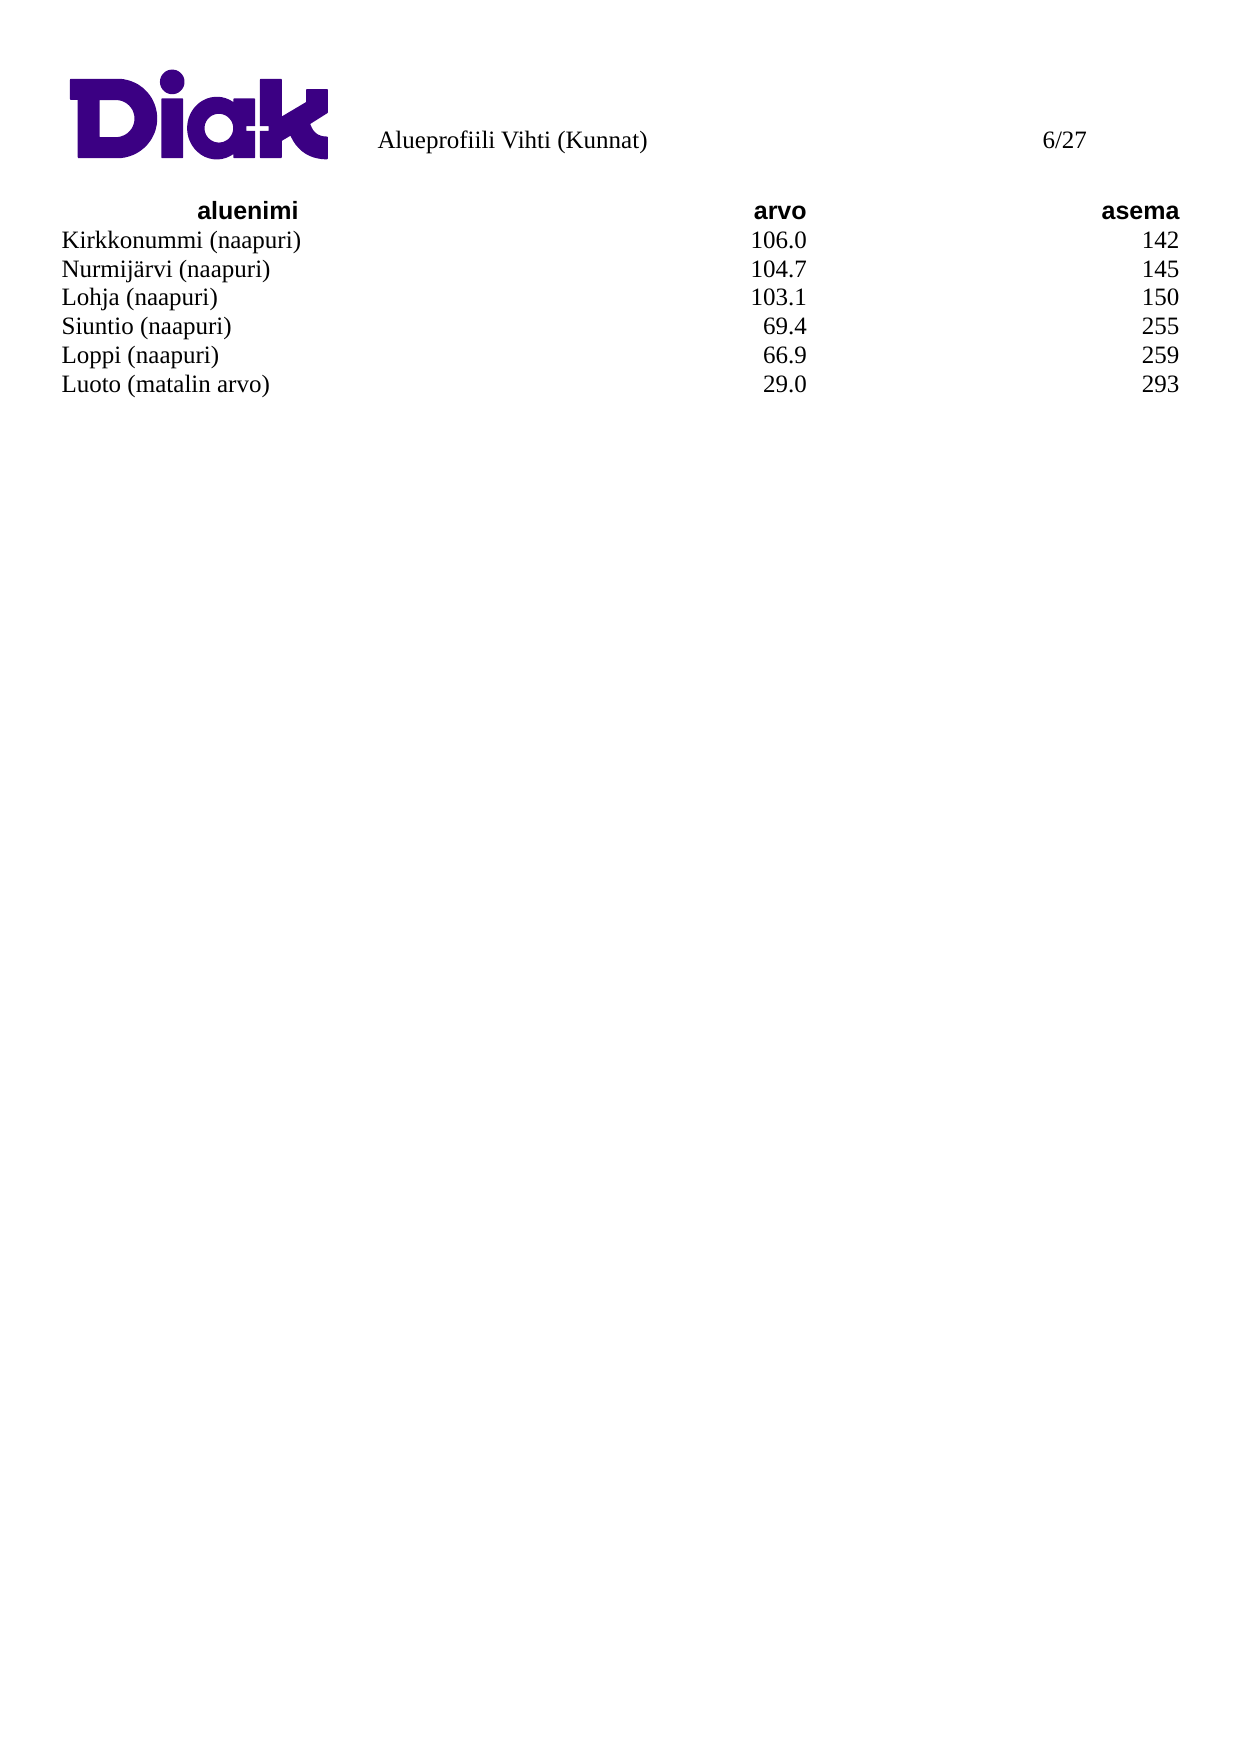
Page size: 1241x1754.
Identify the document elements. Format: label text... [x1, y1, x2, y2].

table_cell 66.9 [434, 340, 806, 369]
table_cell Loppi (naapuri) [61, 340, 434, 369]
table_cell 259 [806, 340, 1179, 369]
table_cell Nurmijärvi (naapuri) [61, 254, 434, 282]
table_cell Kirkkonummi (naapuri) [61, 225, 434, 254]
table_cell 142 [806, 225, 1179, 254]
table_cell 106.0 [434, 225, 806, 254]
table_header aluenimi [61, 196, 434, 225]
table_cell 29.0 [434, 369, 806, 397]
table_cell 69.4 [434, 311, 806, 340]
table_cell 150 [806, 283, 1179, 311]
table_cell 104.7 [434, 254, 806, 282]
table_header asema [806, 196, 1179, 225]
table_cell 145 [806, 254, 1179, 282]
table_cell Luoto (matalin arvo) [61, 369, 434, 397]
table_cell 103.1 [434, 283, 806, 311]
table_cell Lohja (naapuri) [61, 283, 434, 311]
table_header arvo [434, 196, 806, 225]
table_cell Siuntio (naapuri) [61, 311, 434, 340]
table_cell 255 [806, 311, 1179, 340]
table_cell 293 [806, 369, 1179, 397]
